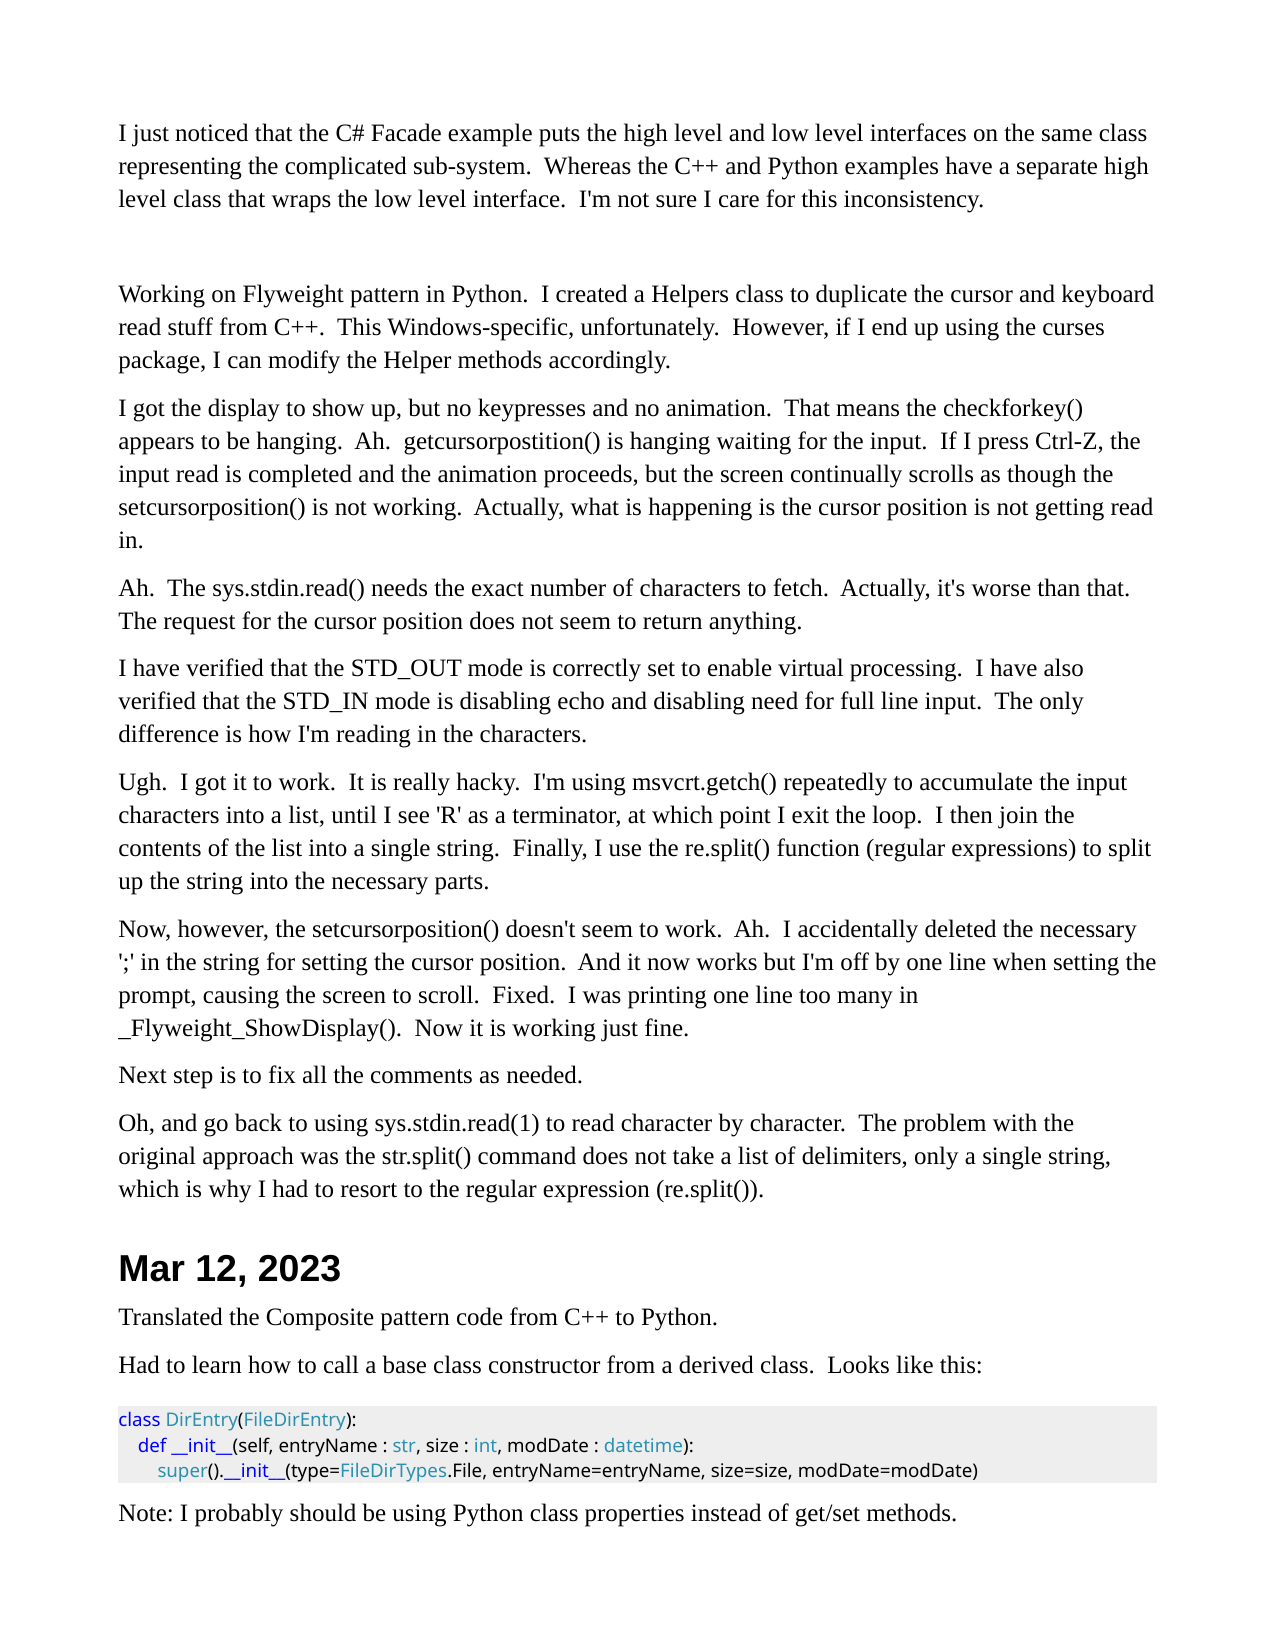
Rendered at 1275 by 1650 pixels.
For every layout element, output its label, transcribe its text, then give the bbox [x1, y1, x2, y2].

text Ah. The sys.stdin.read() needs the exact number of characters to fetch. Actually, it's worse than that. The request for the cursor position does not seem to return anything. [118, 573, 1157, 634]
text I have verified that the STD_OUT mode is correctly set to enable virtual processing. I have also verified that the STD_IN mode is disabling echo and disabling need for full line input. The only difference is how I'm reading in the characters. [118, 653, 1157, 748]
subtitle Mar 12, 2023 [118, 1247, 1157, 1290]
text Now, however, the setcursorposition() doesn't seem to work. Ah. I accidentally deleted the necessary ';' in the string for setting the cursor position. And it now works but I'm off by one line when setting the prompt, causing the screen to scroll. Fixed. I was printing one line too many in _Flyweight_ShowDisplay(). Now it is working just fine. [118, 914, 1157, 1041]
text Translated the Composite pattern code from C++ to Python. [118, 1302, 1157, 1331]
text def __init__(self, entryName : str, size : int, modDate : datetime): [118, 1432, 1157, 1457]
text Next step is to fix all the comments as needed. [118, 1060, 1157, 1089]
text super().__init__(type=FileDirTypes.File, entryName=entryName, size=size, modDate=modDate) [118, 1457, 1157, 1483]
text Note: I probably should be using Python class properties instead of get/set methods. [118, 1498, 1157, 1527]
text Ugh. I got it to work. It is really hacky. I'm using msvcrt.getch() repeatedly to accumulate the input characters into a list, until I see 'R' as a terminator, at which point I exit the loop. I then join the contents of the list into a single string. Finally, I use the re.split() function (regular expressions) to split up the string into the necessary parts. [118, 767, 1157, 895]
text Working on Flyweight pattern in Python. I created a Helpers class to duplicate the cursor and keyboard read stuff from C++. This Windows-specific, unfortunately. However, if I end up using the curses package, I can modify the Helper methods accordingly. [118, 279, 1157, 374]
text class DirEntry(FileDirEntry): [118, 1406, 1157, 1432]
text I got the display to show up, but no keypresses and no animation. That means the checkforkey() appears to be hanging. Ah. getcursorpostition() is hanging waiting for the input. If I press Ctrl-Z, the input read is completed and the animation proceeds, but the screen continually scrolls as though the setcursorposition() is not working. Actually, what is happening is the cursor position is not getting read in. [118, 393, 1157, 554]
text I just noticed that the C# Facade example puts the high level and low level interfaces on the same class representing the complicated sub-system. Whereas the C++ and Python examples have a separate high level class that wraps the low level interface. I'm not sure I care for this inconsistency. [118, 118, 1157, 213]
text Oh, and go back to using sys.stdin.read(1) to read character by character. The problem with the original approach was the str.split() command does not take a list of delimiters, only a single string, which is why I had to resort to the regular expression (re.split()). [118, 1108, 1157, 1203]
text Had to learn how to call a base class constructor from a derived class. Looks like this: [118, 1350, 1157, 1378]
